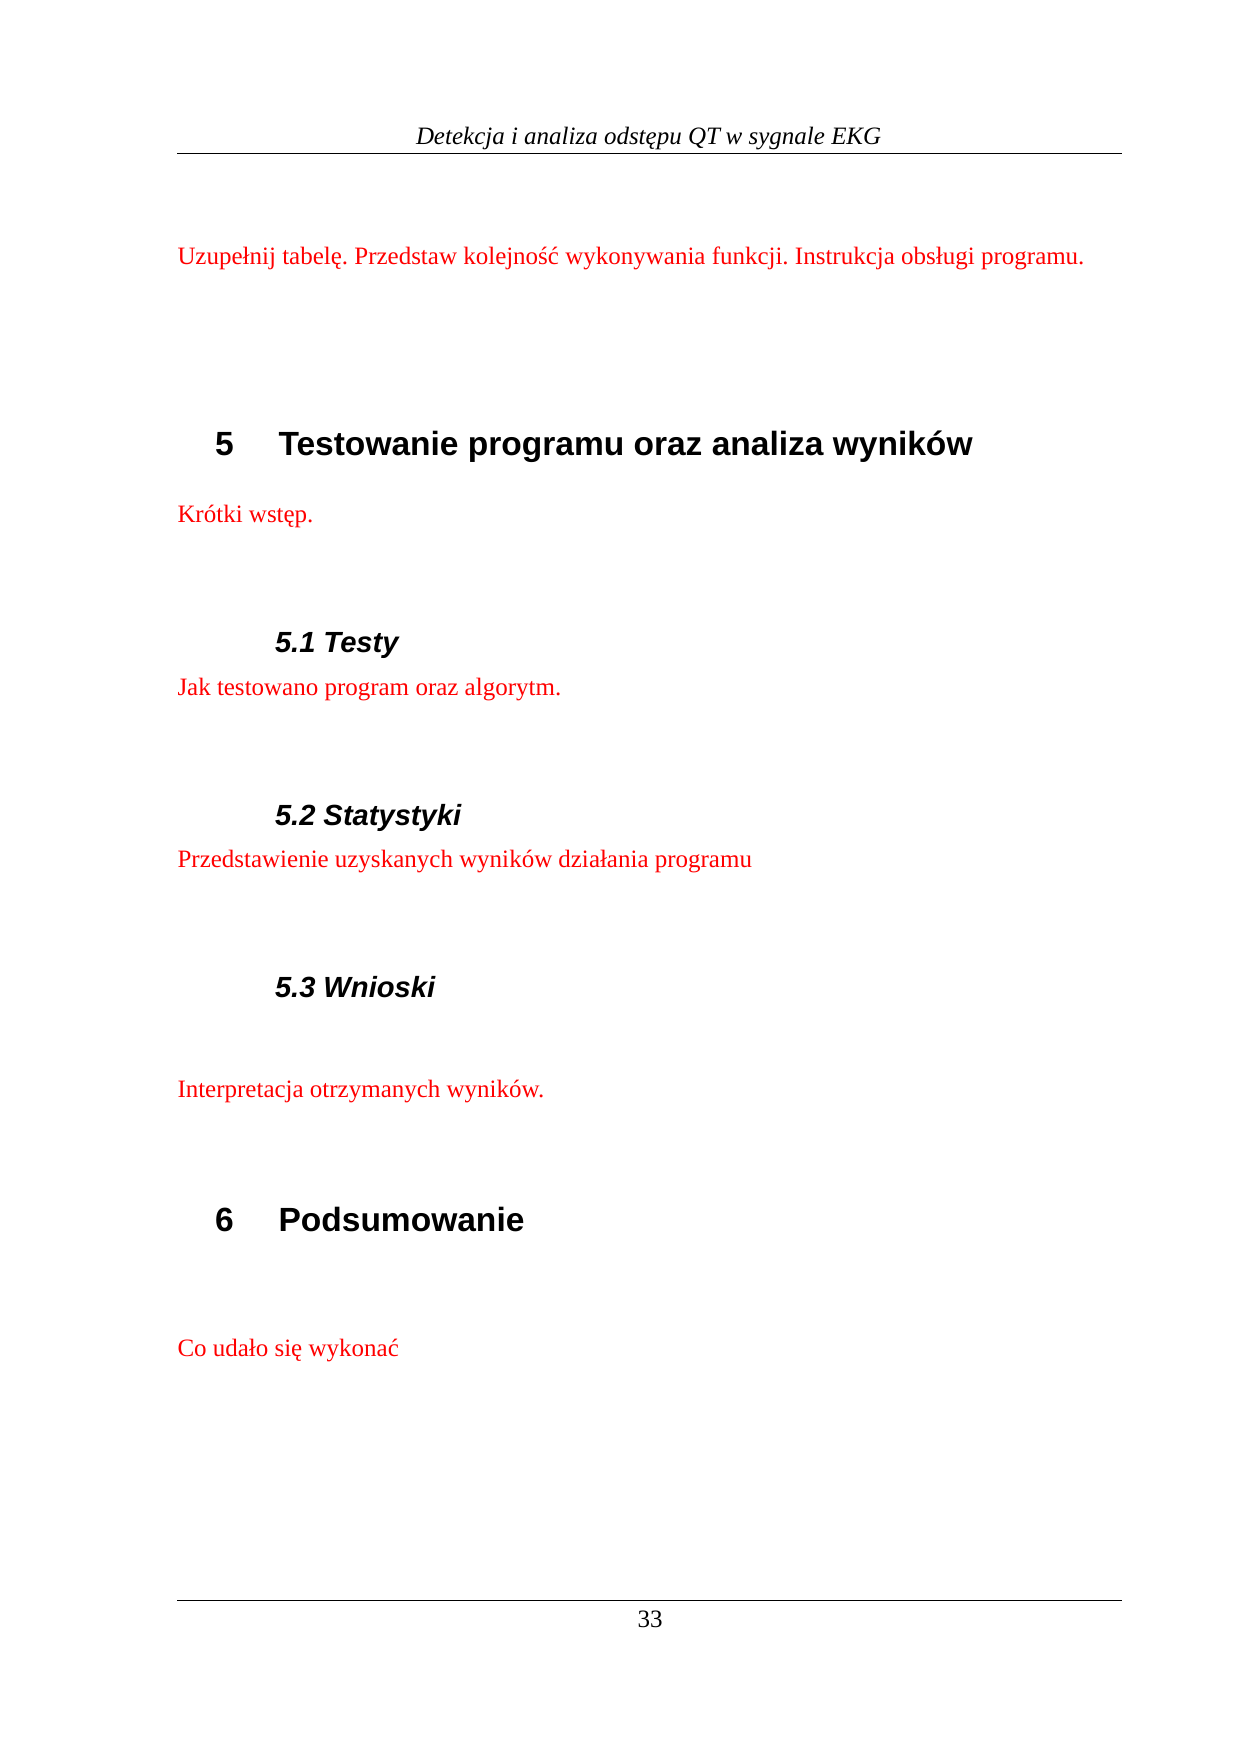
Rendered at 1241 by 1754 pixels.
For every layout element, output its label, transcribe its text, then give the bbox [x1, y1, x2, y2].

text Jak testowano program oraz algorytm. [177, 671, 1122, 701]
text Uzupełnij tabelę. Przedstaw kolejność wykonywania funkcji. Instrukcja obsługi programu. [177, 226, 1122, 269]
text Krótki wstęp. [177, 475, 1122, 528]
subtitle Testowanie programu oraz analiza wyników [215, 424, 1122, 462]
subtitle 5.2 Statystyki [215, 798, 1122, 831]
subtitle Podsumowanie [215, 1200, 1122, 1239]
subtitle 5.3 Wnioski [215, 970, 1122, 1004]
text Interpretacja otrzymanych wyników. [177, 1058, 1122, 1103]
text Przedstawienie uzyskanych wyników działania programu [177, 844, 1122, 873]
subtitle 5.1 Testy [215, 625, 1122, 659]
text Co udało się wykonać [177, 1317, 1122, 1362]
